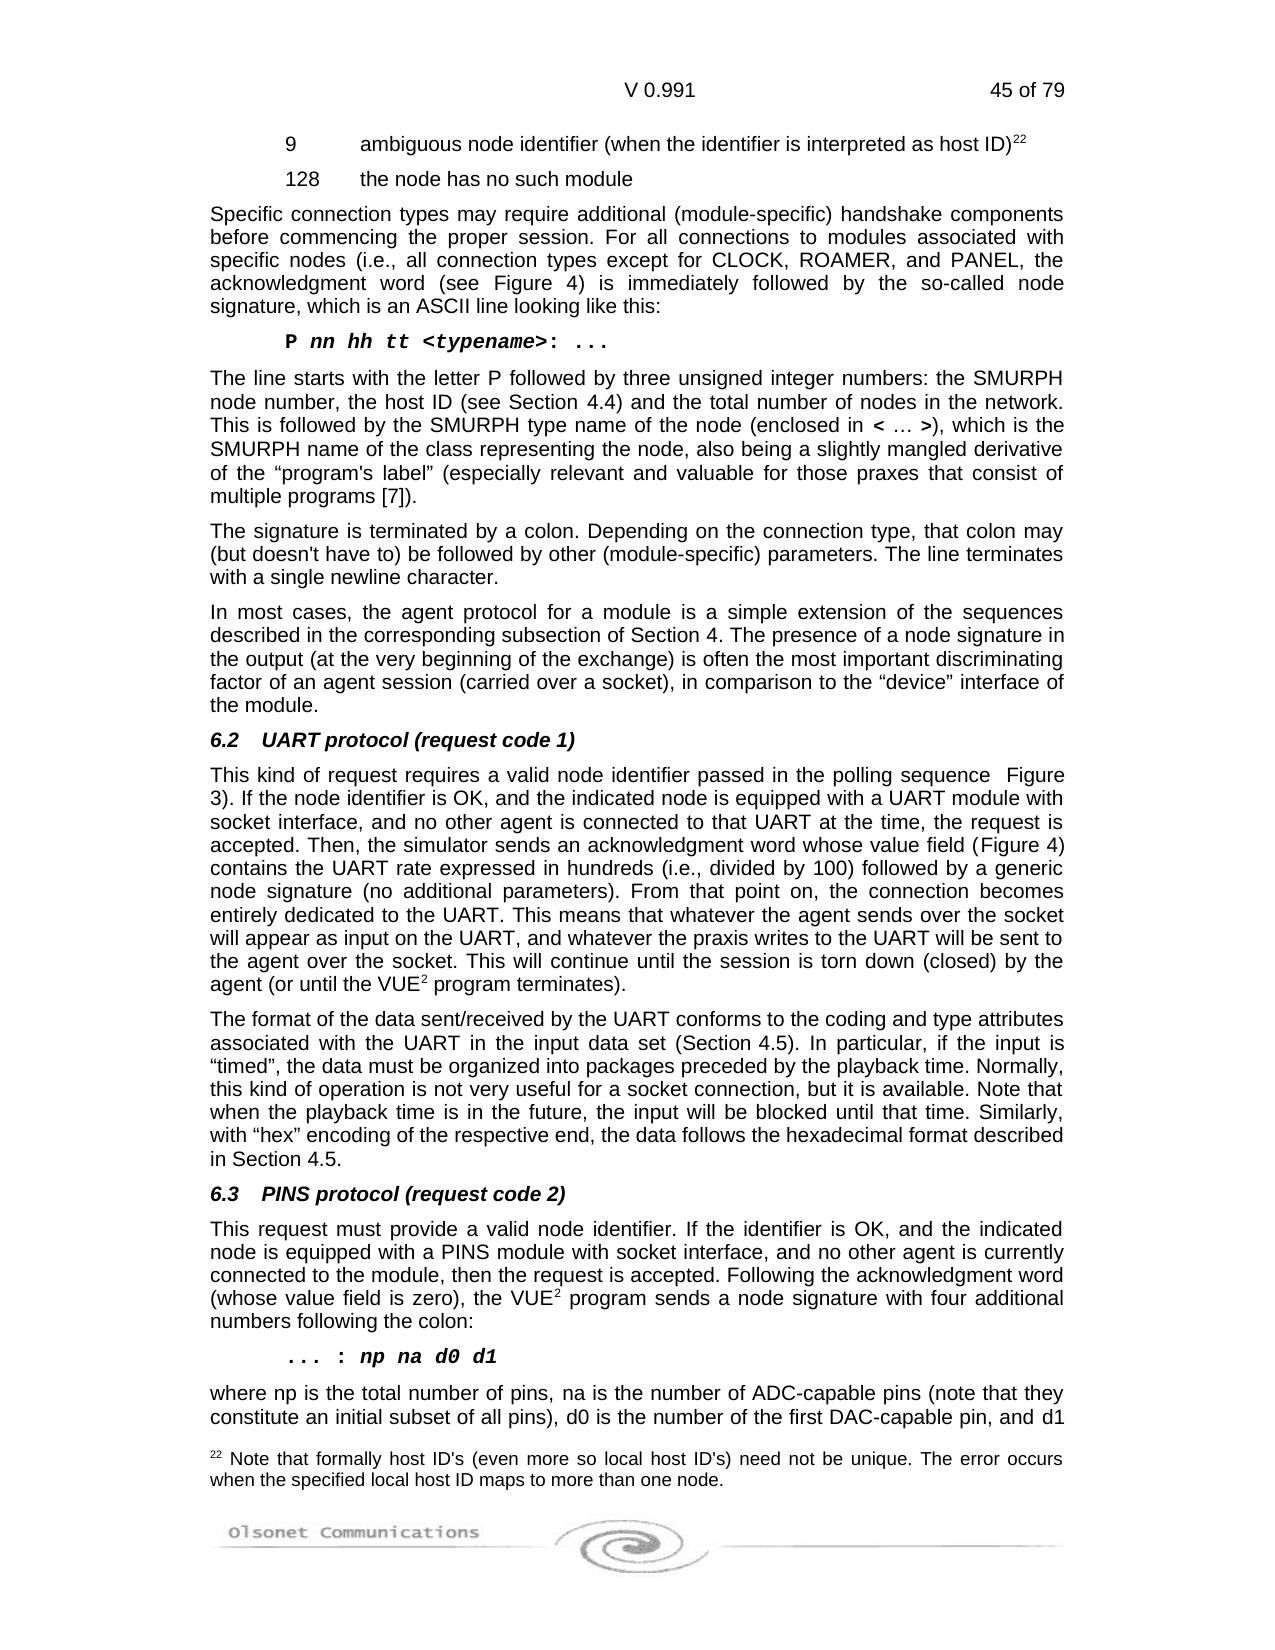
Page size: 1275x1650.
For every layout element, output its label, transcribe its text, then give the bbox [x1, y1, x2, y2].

text ... : np na d0 d1 [210, 1345, 1065, 1370]
text 9 ambiguous node identifier (when the identifier is interpreted as host ID) [285, 132, 1065, 155]
text This kind of request requires a valid node identifier passed in the polling sequence Figure 3). If the node identifier is OK, and the indicated node is equipped with a UART module with socket interface, and no other agent is connected to that UART at the time, the request is accepted. Then, the simulator sends an acknowledgment word whose value field (Figure 4) contains the UART rate expressed in hundreds (i.e., divided by 100) followed by a generic node signature (no additional parameters). From that point on, the connection becomes entirely dedicated to the UART. This means that whatever the agent sends over the socket will appear as input on the UART, and whatever the praxis writes to the UART will be sent to the agent over the socket. This will continue until the session is torn down (closed) by the agent (or until the VUE2 program terminates). [210, 764, 1065, 996]
text where np is the total number of pins, na is the number of ADC-capable pins (note that they constitute an initial subset of all pins), d0 is the number of the first DAC-capable pin, and d1 [210, 1382, 1065, 1428]
text P nn hh tt <typename>: ... [210, 330, 1065, 355]
text This request must provide a valid node identifier. If the identifier is OK, and the indicated node is equipped with a PINS module with socket interface, and no other agent is currently connected to the module, then the request is accepted. Following the acknowledgment word (whose value field is zero), the VUE2 program sends a node signature with four additional numbers following the colon: [210, 1217, 1065, 1333]
picture [210, 1504, 1065, 1596]
subtitle PINS protocol (request code 2) [210, 1182, 1065, 1205]
text In most cases, the agent protocol for a module is a simple extension of the sequences described in the corresponding subsection of Section 4. The presence of a node signature in the output (at the very beginning of the exchange) is often the most important discriminating factor of an agent session (carried over a socket), in comparison to the “device” interface of the module. [210, 601, 1065, 717]
text Specific connection types may require additional (module-specific) handshake components before commencing the proper session. For all connections to modules associated with specific nodes (i.e., all connection types except for CLOCK, ROAMER, and PANEL, the acknowledgment word (see Figure 4) is immediately followed by the so-called node signature, which is an ASCII line looking like this: [210, 202, 1065, 318]
text The format of the data sent/received by the UART conforms to the coding and type attributes associated with the UART in the input data set (Section 4.5). In particular, if the input is “timed”, the data must be organized into packages preceded by the playback time. Normally, this kind of operation is not very useful for a socket connection, but it is available. Note that when the playback time is in the future, the input will be blocked until that time. Similarly, with “hex” encoding of the respective end, the data follows the hexadecimal format described in Section 4.5. [210, 1008, 1065, 1170]
text Note that formally host ID's (even more so local host ID's) need not be unique. The error occurs when the specified local host ID maps to more than one node. [210, 1448, 1065, 1490]
subtitle UART protocol (request code 1) [210, 729, 1065, 752]
text The line starts with the letter P followed by three unsigned integer numbers: the SMURPH node number, the host ID (see Section 4.4) and the total number of nodes in the network. This is followed by the SMURPH type name of the node (enclosed in < … >), which is the SMURPH name of the class representing the node, also being a slightly mangled derivative of the “program's label” (especially relevant and valuable for those praxes that consist of multiple programs [7]). [210, 367, 1065, 508]
text The signature is terminated by a colon. Depending on the connection type, that colon may (but doesn't have to) be followed by other (module-specific) parameters. The line terminates with a single newline character. [210, 519, 1065, 589]
text 128 the node has no such module [285, 167, 1065, 190]
